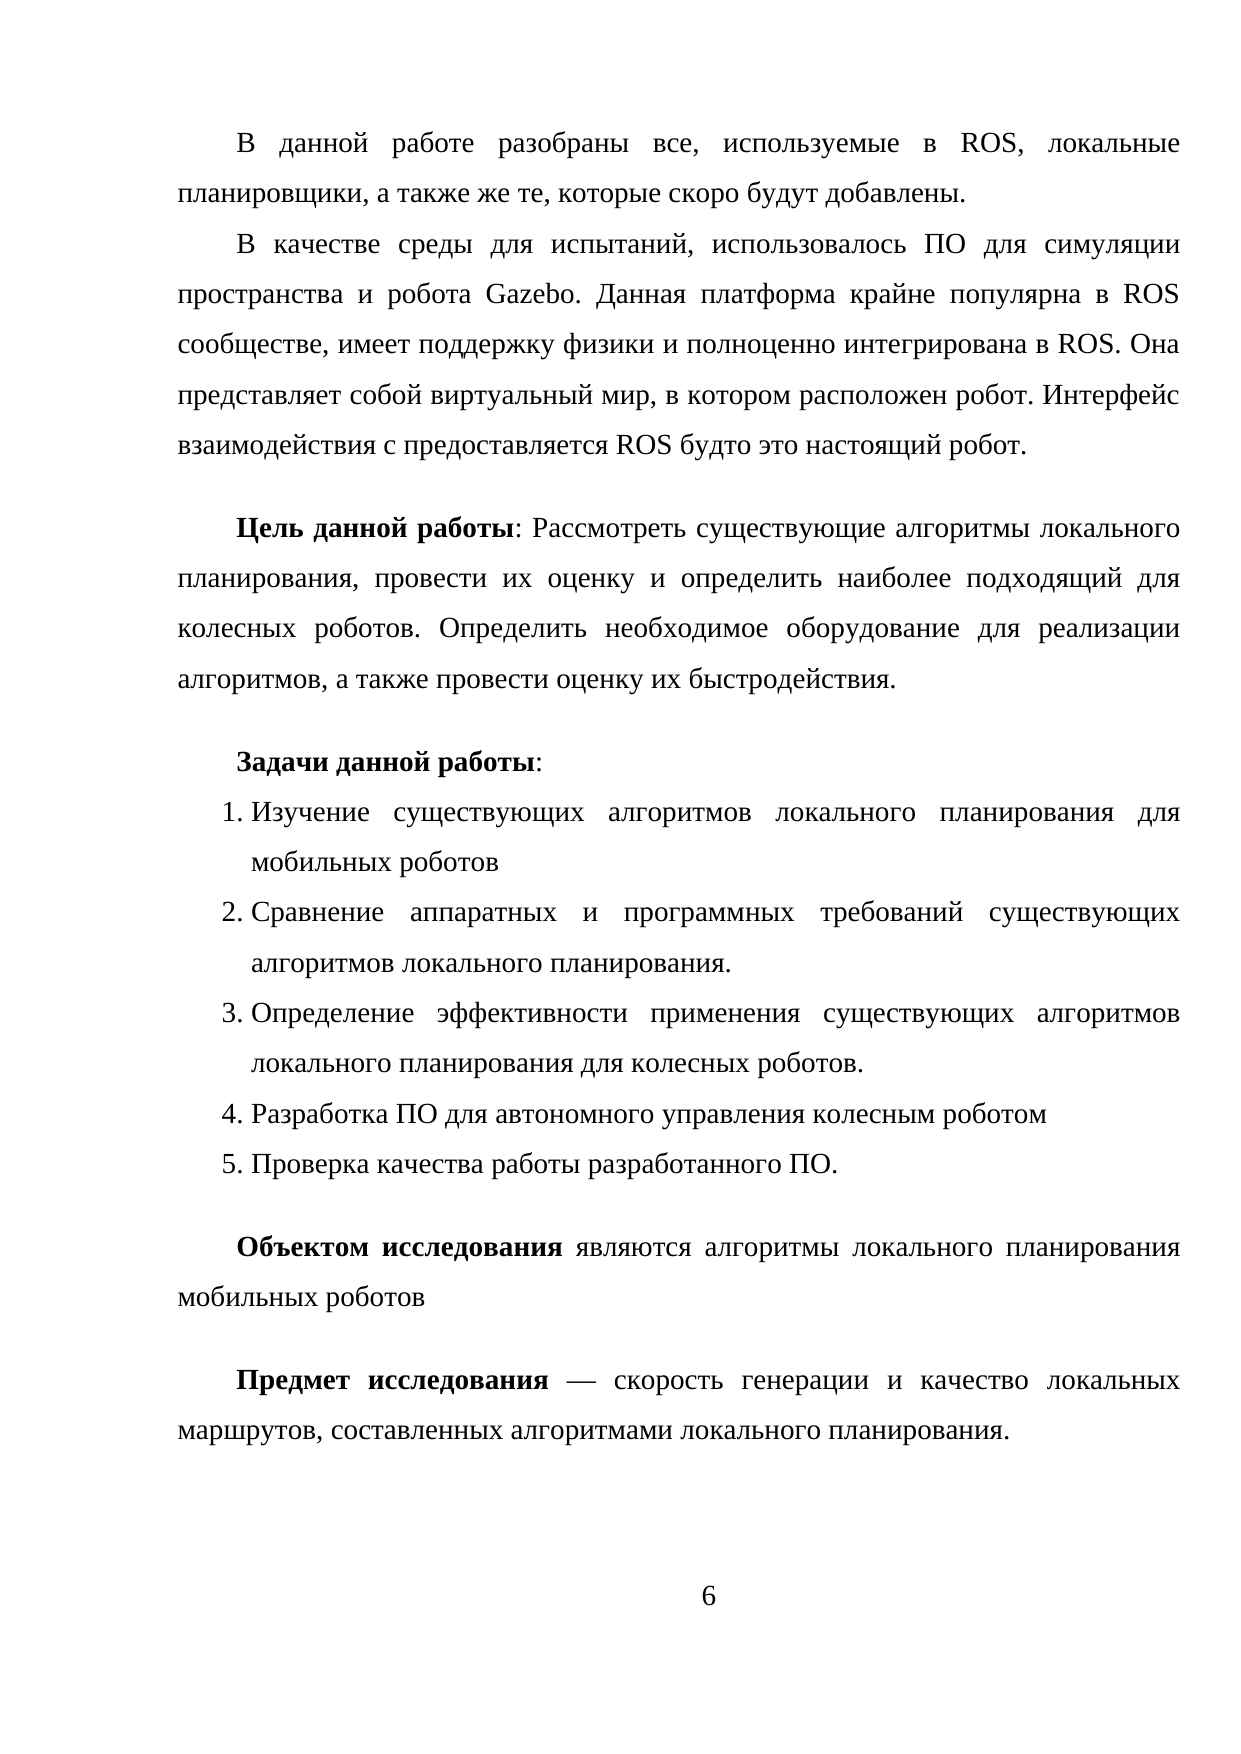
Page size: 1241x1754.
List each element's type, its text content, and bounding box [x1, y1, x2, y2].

list Сравнение аппаратных и программных требований существующих алгоритмов локального планирования. [221, 894, 1181, 978]
text Задачи данной работы: [177, 744, 1181, 777]
text Цель данной работы: Рассмотреть существующие алгоритмы локального планирования, провести их оценку и определить наиболее подходящий для колесных роботов. Определить необходимое оборудование для реализации алгоритмов, а также провести оценку их быстродействия. [177, 510, 1181, 694]
text Объектом исследования являются алгоритмы локального планирования мобильных роботов [177, 1229, 1181, 1313]
text Предмет исследования — скорость генерации и качество локальных маршрутов, составленных алгоритмами локального планирования. [177, 1362, 1181, 1446]
list Изучение существующих алгоритмов локального планирования для мобильных роботов [221, 794, 1181, 878]
text В качестве среды для испытаний, использовалось ПО для симуляции пространства и робота Gazebo. Данная платформа крайне популярна в ROS сообществе, имеет поддержку физики и полноценно интегрирована в ROS. Она представляет собой виртуальный мир, в котором расположен робот. Интерфейс взаимодействия с предоставляется ROS будто это настоящий робот. [177, 226, 1181, 461]
text В данной работе разобраны все, используемые в ROS, локальные планировщики, а также же те, которые скоро будут добавлены. [177, 125, 1181, 209]
list Разработка ПО для автономного управления колесным роботом [221, 1096, 1181, 1129]
list Проверка качества работы разработанного ПО. [221, 1146, 1181, 1180]
list Определение эффективности применения существующих алгоритмов локального планирования для колесных роботов. [221, 995, 1181, 1079]
